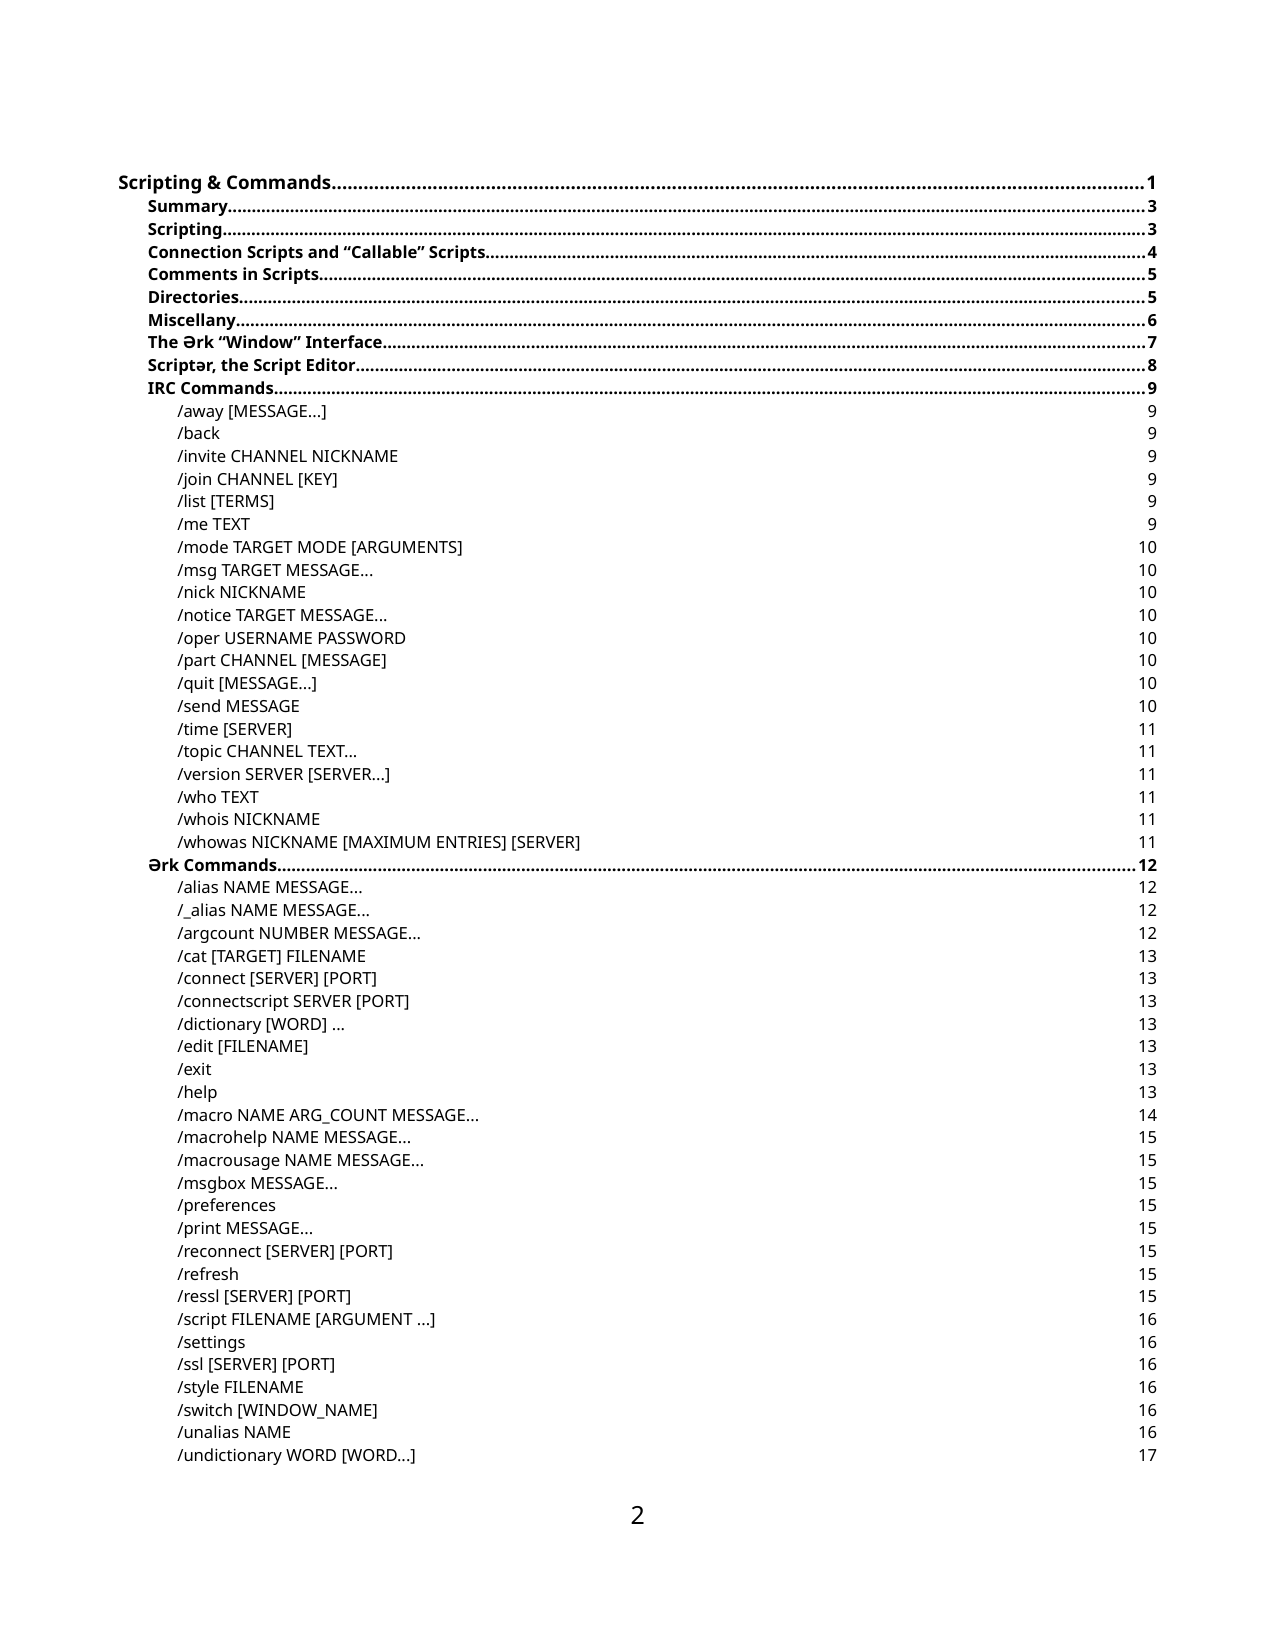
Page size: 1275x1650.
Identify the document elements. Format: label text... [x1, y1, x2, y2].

text /print MESSAGE... 15 [177, 1217, 1157, 1239]
text /style FILENAME 16 [177, 1376, 1157, 1398]
text /notice TARGET MESSAGE... 10 [177, 603, 1157, 626]
text /me TEXT 9 [177, 513, 1157, 535]
text The Ərk “Window” Interface 7 [148, 331, 1157, 354]
text /send MESSAGE 10 [177, 694, 1157, 717]
text /dictionary [WORD] ... 13 [177, 1012, 1157, 1035]
text Scripting 3 [148, 217, 1157, 240]
text /who TEXT 11 [177, 785, 1157, 808]
text /argcount NUMBER MESSAGE... 12 [177, 921, 1157, 944]
text /topic CHANNEL TEXT... 11 [177, 740, 1157, 762]
text /connect [SERVER] [PORT] 13 [177, 967, 1157, 989]
text /preferences 15 [177, 1194, 1157, 1217]
text /unalias NAME 16 [177, 1421, 1157, 1444]
text Directories 5 [148, 286, 1157, 308]
text Scripting & Commands 1 [118, 169, 1157, 195]
text IRC Commands 9 [148, 376, 1157, 399]
text /join CHANNEL [KEY] 9 [177, 467, 1157, 490]
text /msgbox MESSAGE... 15 [177, 1171, 1157, 1194]
text /switch [WINDOW_NAME] 16 [177, 1398, 1157, 1421]
text /macrohelp NAME MESSAGE... 15 [177, 1126, 1157, 1148]
text /macrousage NAME MESSAGE... 15 [177, 1148, 1157, 1171]
text /reconnect [SERVER] [PORT] 15 [177, 1239, 1157, 1262]
text /mode TARGET MODE [ARGUMENTS] 10 [177, 535, 1157, 558]
text Scriptər, the Script Editor 8 [148, 354, 1157, 376]
text /undictionary WORD [WORD...] 17 [177, 1444, 1157, 1466]
text /invite CHANNEL NICKNAME 9 [177, 444, 1157, 467]
text /back 9 [177, 422, 1157, 444]
text /ssl [SERVER] [PORT] 16 [177, 1353, 1157, 1376]
text /away [MESSAGE...] 9 [177, 399, 1157, 422]
text Summary 3 [148, 195, 1157, 217]
text /macro NAME ARG_COUNT MESSAGE... 14 [177, 1103, 1157, 1126]
text /quit [MESSAGE...] 10 [177, 672, 1157, 694]
text /refresh 15 [177, 1262, 1157, 1285]
text /cat [TARGET] FILENAME 13 [177, 944, 1157, 967]
text /ressl [SERVER] [PORT] 15 [177, 1285, 1157, 1307]
text Connection Scripts and “Callable” Scripts 4 [148, 240, 1157, 263]
text /msg TARGET MESSAGE... 10 [177, 558, 1157, 581]
text /oper USERNAME PASSWORD 10 [177, 626, 1157, 649]
text /script FILENAME [ARGUMENT ...] 16 [177, 1307, 1157, 1330]
text /nick NICKNAME 10 [177, 581, 1157, 603]
text /help 13 [177, 1080, 1157, 1103]
text /version SERVER [SERVER...] 11 [177, 762, 1157, 785]
text /exit 13 [177, 1058, 1157, 1080]
text /connectscript SERVER [PORT] 13 [177, 989, 1157, 1012]
text /whois NICKNAME 11 [177, 808, 1157, 831]
text /part CHANNEL [MESSAGE] 10 [177, 649, 1157, 672]
text /list [TERMS] 9 [177, 490, 1157, 513]
text /alias NAME MESSAGE... 12 [177, 876, 1157, 899]
text /time [SERVER] 11 [177, 717, 1157, 740]
text /settings 16 [177, 1330, 1157, 1353]
text /edit [FILENAME] 13 [177, 1035, 1157, 1058]
text Miscellany 6 [148, 308, 1157, 331]
text Comments in Scripts 5 [148, 263, 1157, 286]
text /_alias NAME MESSAGE... 12 [177, 899, 1157, 921]
text Ərk Commands 12 [148, 853, 1157, 876]
text /whowas NICKNAME [MAXIMUM ENTRIES] [SERVER] 11 [177, 831, 1157, 853]
